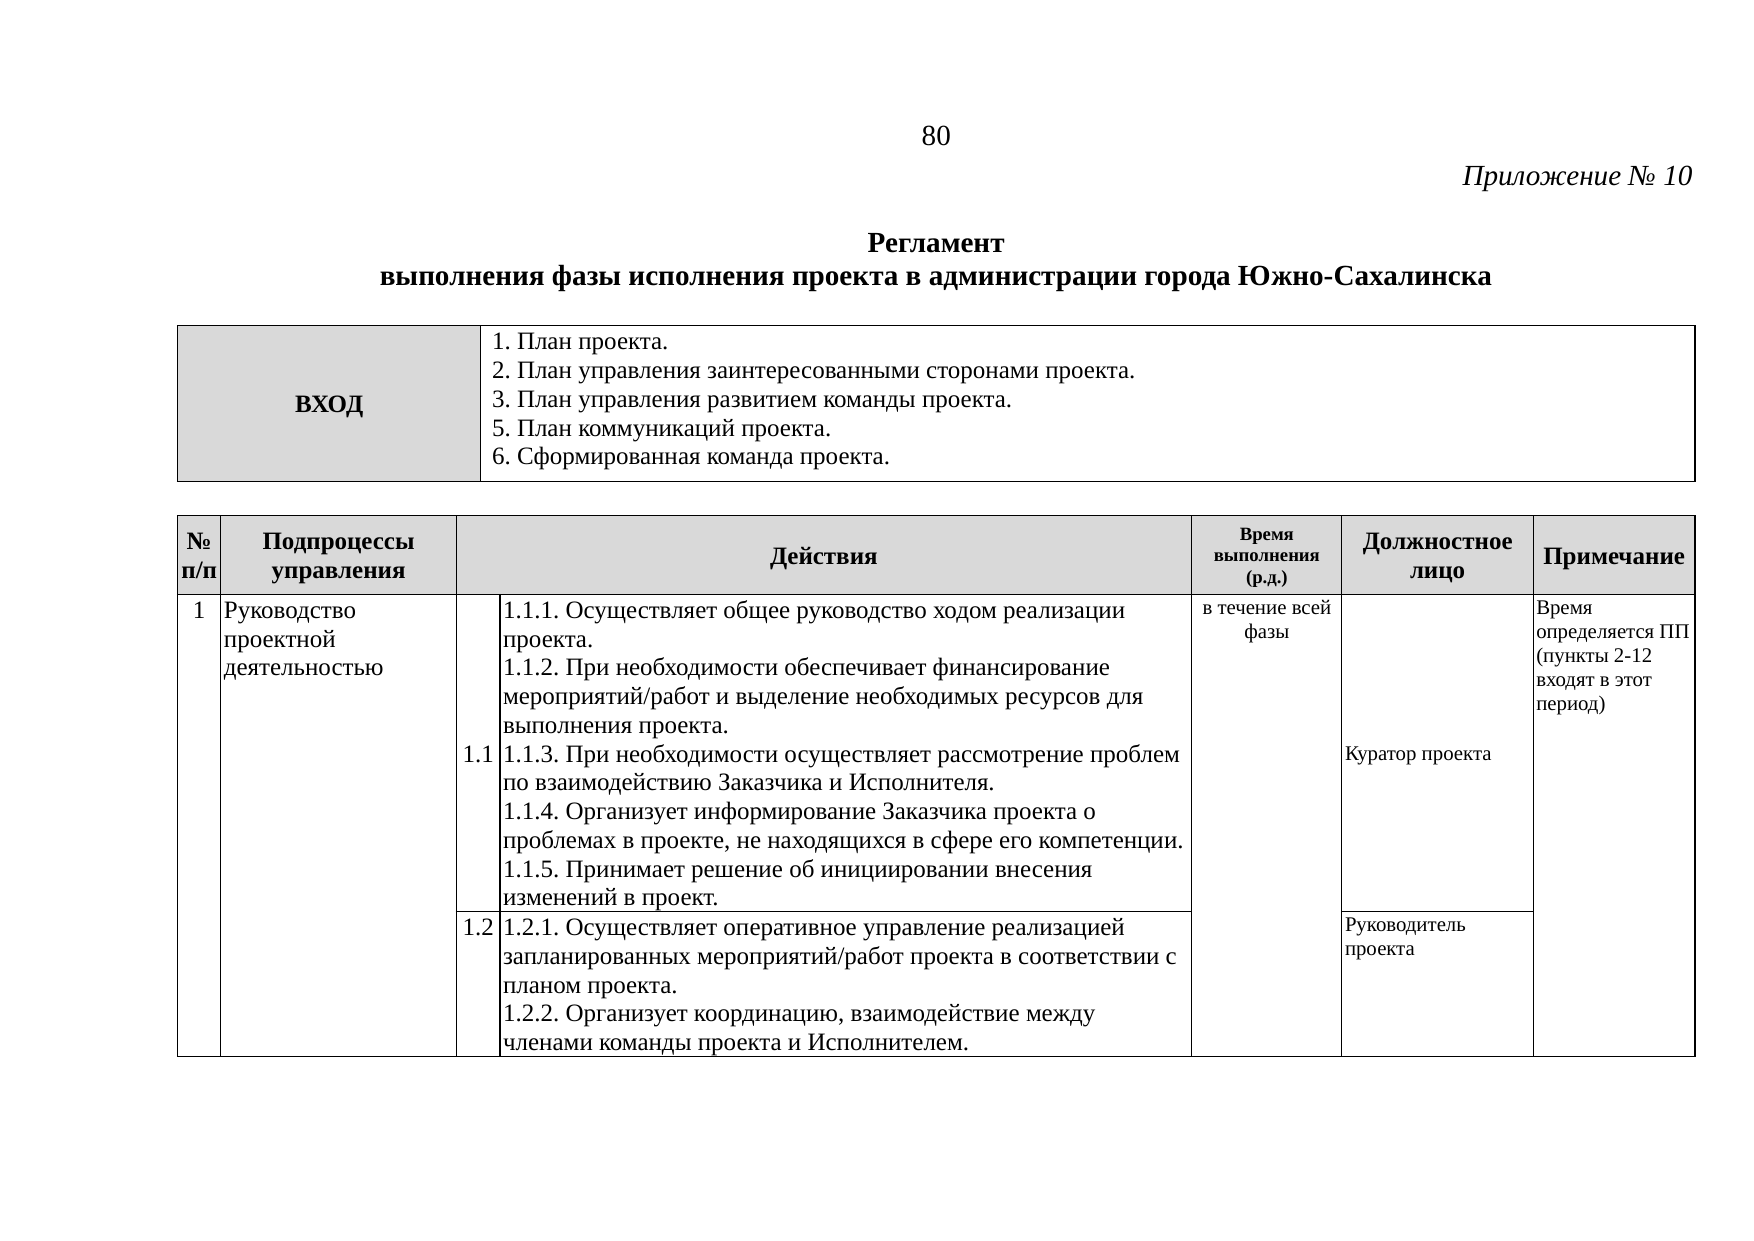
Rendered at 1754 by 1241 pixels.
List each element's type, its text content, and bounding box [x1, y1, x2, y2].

text Регламент [177, 225, 1695, 258]
table_cell 1.2 [457, 912, 499, 1056]
table_header № п/п [178, 516, 220, 594]
table_header Подпроцессы управления [221, 516, 456, 594]
table_cell 1 [178, 595, 220, 1056]
table_cell 1.1 [457, 595, 499, 911]
table_header 1. План проекта. 2. План управления заинтересованными сторонами проекта. 3. План управления развитием команды проекта. 5. План коммуникаций проекта. 6. Сформированная команда проекта. [481, 326, 1694, 481]
table_header ВХОД [178, 326, 480, 481]
table_cell Время определяется ПП (пункты 2-12 входят в этот период) [1534, 595, 1694, 1056]
table_header Действия [457, 516, 1191, 594]
text Приложение № 10 [177, 158, 1695, 191]
table_cell Руководство проектной деятельностью [221, 595, 456, 1056]
table_cell в течение всей фазы [1192, 595, 1341, 1056]
table_header Время выполнения (р.д.) [1192, 516, 1341, 594]
table_cell 1.2.1. Осуществляет оперативное управление реализацией запланированных мероприятий/работ проекта в соответствии с планом проекта. 1.2.2. Организует координацию, взаимодействие между членами команды проекта и Исполнителем. [501, 912, 1191, 1056]
table_cell Руководитель проекта [1342, 912, 1533, 1056]
text выполнения фазы исполнения проекта в администрации города Южно-Сахалинска [177, 258, 1695, 292]
table_header Примечание [1534, 516, 1694, 594]
table_cell 1.1.1. Осуществляет общее руководство ходом реализации проекта. 1.1.2. При необходимости обеспечивает финансирование мероприятий/работ и выделение необходимых ресурсов для выполнения проекта. 1.1.3. При необходимости осуществляет рассмотрение проблем по взаимодействию Заказчика и Исполнителя. 1.1.4. Организует информирование Заказчика проекта о проблемах в проекте, не находящихся в сфере его компетенции. 1.1.5. Принимает решение об инициировании внесения изменений в проект. [501, 595, 1191, 911]
table_header Должностное лицо [1342, 516, 1533, 594]
table_cell Куратор проекта [1342, 595, 1533, 911]
